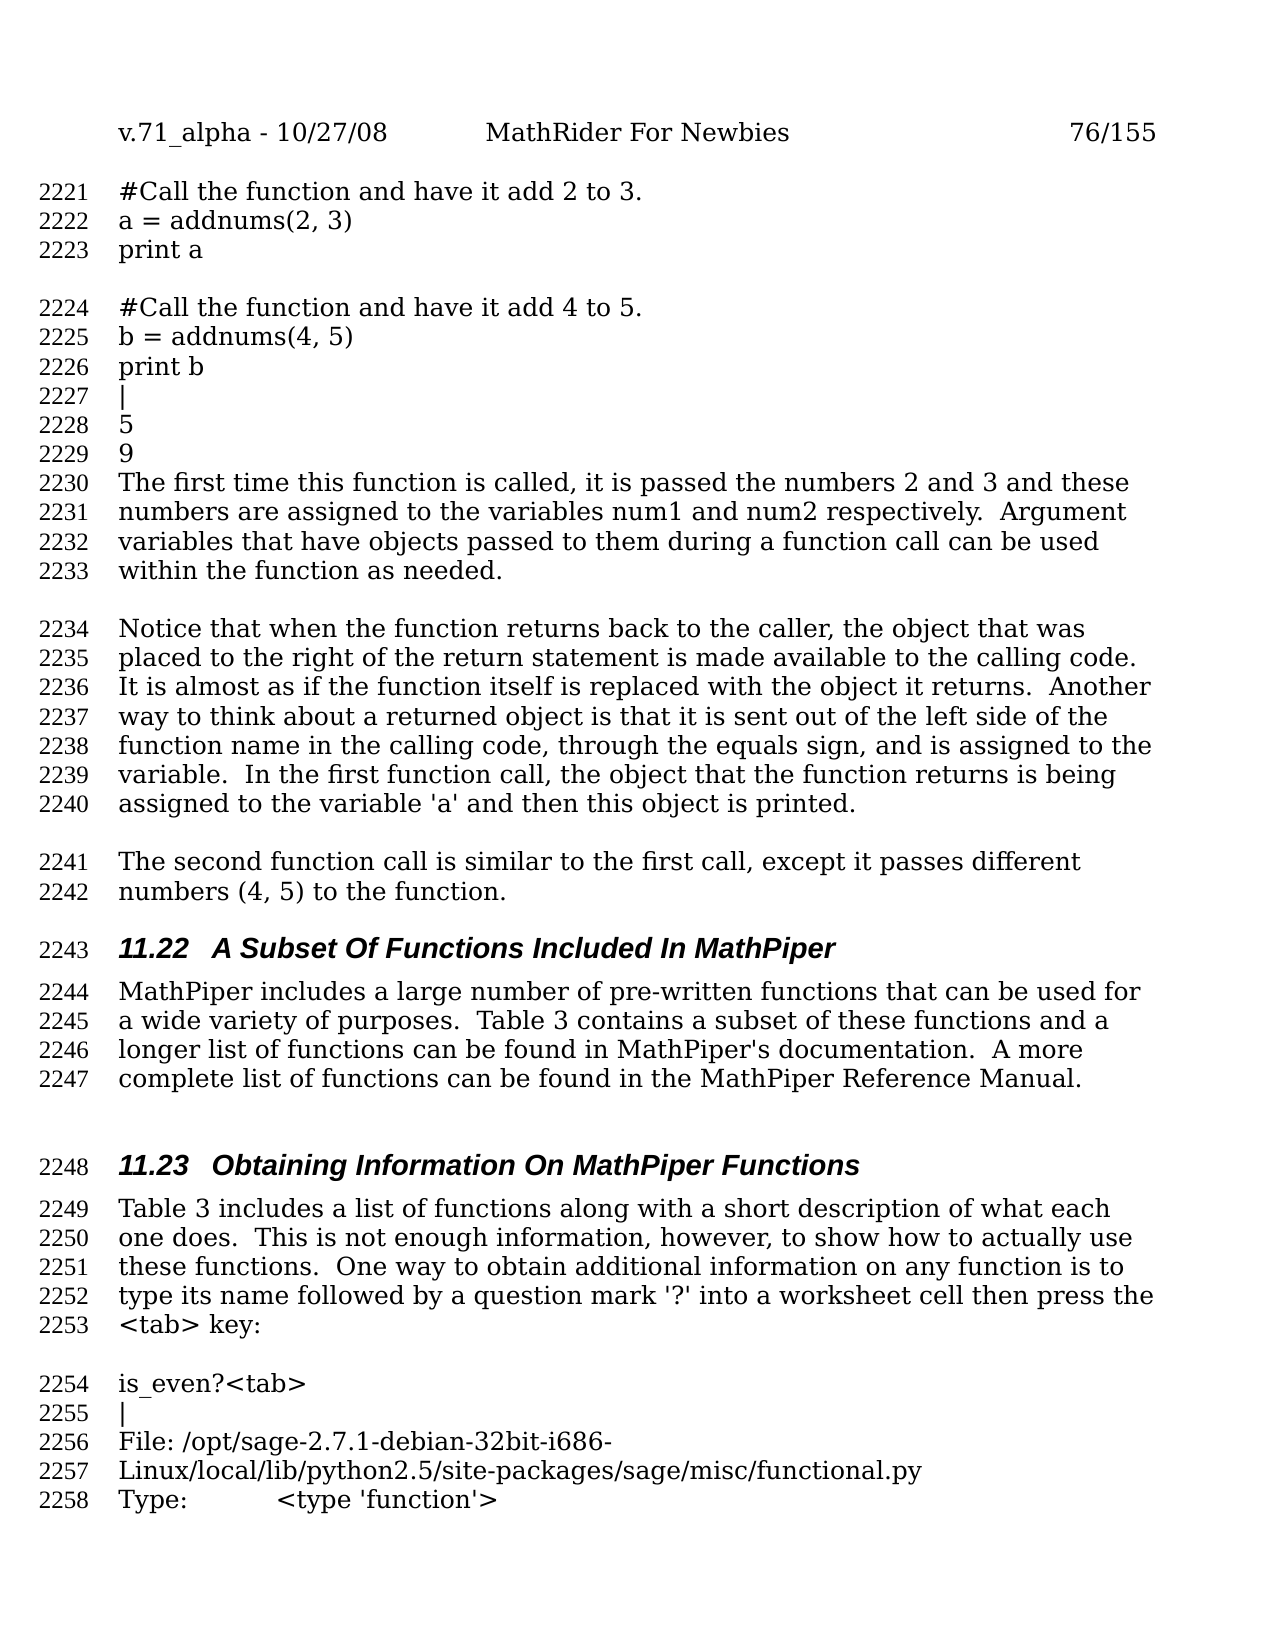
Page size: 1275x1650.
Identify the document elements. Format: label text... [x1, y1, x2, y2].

subtitle Obtaining Information On MathPiper Functions [118, 1148, 1157, 1181]
text MathPiper includes a large number of pre-written functions that can be used for a wide variety of purposes. Table 3 contains a subset of these functions and a longer list of functions can be found in MathPiper's documentation. A more complete list of functions can be found in the MathPiper Reference Manual. [118, 977, 1157, 1094]
text print a [118, 235, 1157, 264]
text File: /opt/sage-2.7.1-debian-32bit-i686- [118, 1427, 1157, 1456]
text #Call the function and have it add 4 to 5. [118, 293, 1157, 323]
text Linux/local/lib/python2.5/site-packages/sage/misc/functional.py [118, 1456, 1157, 1486]
text | [118, 1398, 1157, 1427]
text | [118, 381, 1157, 410]
text is_even?<tab> [118, 1369, 1157, 1398]
text The second function call is similar to the first call, except it passes different numbers (4, 5) to the function. [118, 848, 1157, 906]
text 9 [118, 439, 1157, 468]
text Table 3 includes a list of functions along with a short description of what each one does. This is not enough information, however, to show how to actually use these functions. One way to obtain additional information on any function is to type its name followed by a question mark '?' into a worksheet cell then press the <tab> key: [118, 1194, 1157, 1340]
text a = addnums(2, 3) [118, 206, 1157, 235]
text b = addnums(4, 5) [118, 323, 1157, 352]
text Notice that when the function returns back to the caller, the object that was placed to the right of the return statement is made available to the calling code. It is almost as if the function itself is replaced with the object it returns. Another way to think about a returned object is that it is sent out of the left side of the function name in the calling code, through the equals sign, and is assigned to the variable. In the first function call, the object that the function returns is being assigned to the variable 'a' and then this object is printed. [118, 614, 1157, 818]
text The first time this function is called, it is passed the numbers 2 and 3 and these numbers are assigned to the variables num1 and num2 respectively. Argument variables that have objects passed to them during a function call can be used within the function as needed. [118, 468, 1157, 585]
text print b [118, 352, 1157, 381]
text 5 [118, 410, 1157, 439]
text #Call the function and have it add 2 to 3. [118, 177, 1157, 206]
subtitle A Subset Of Functions Included In MathPiper [118, 931, 1157, 964]
text Type: <type 'function'> [118, 1486, 1157, 1515]
